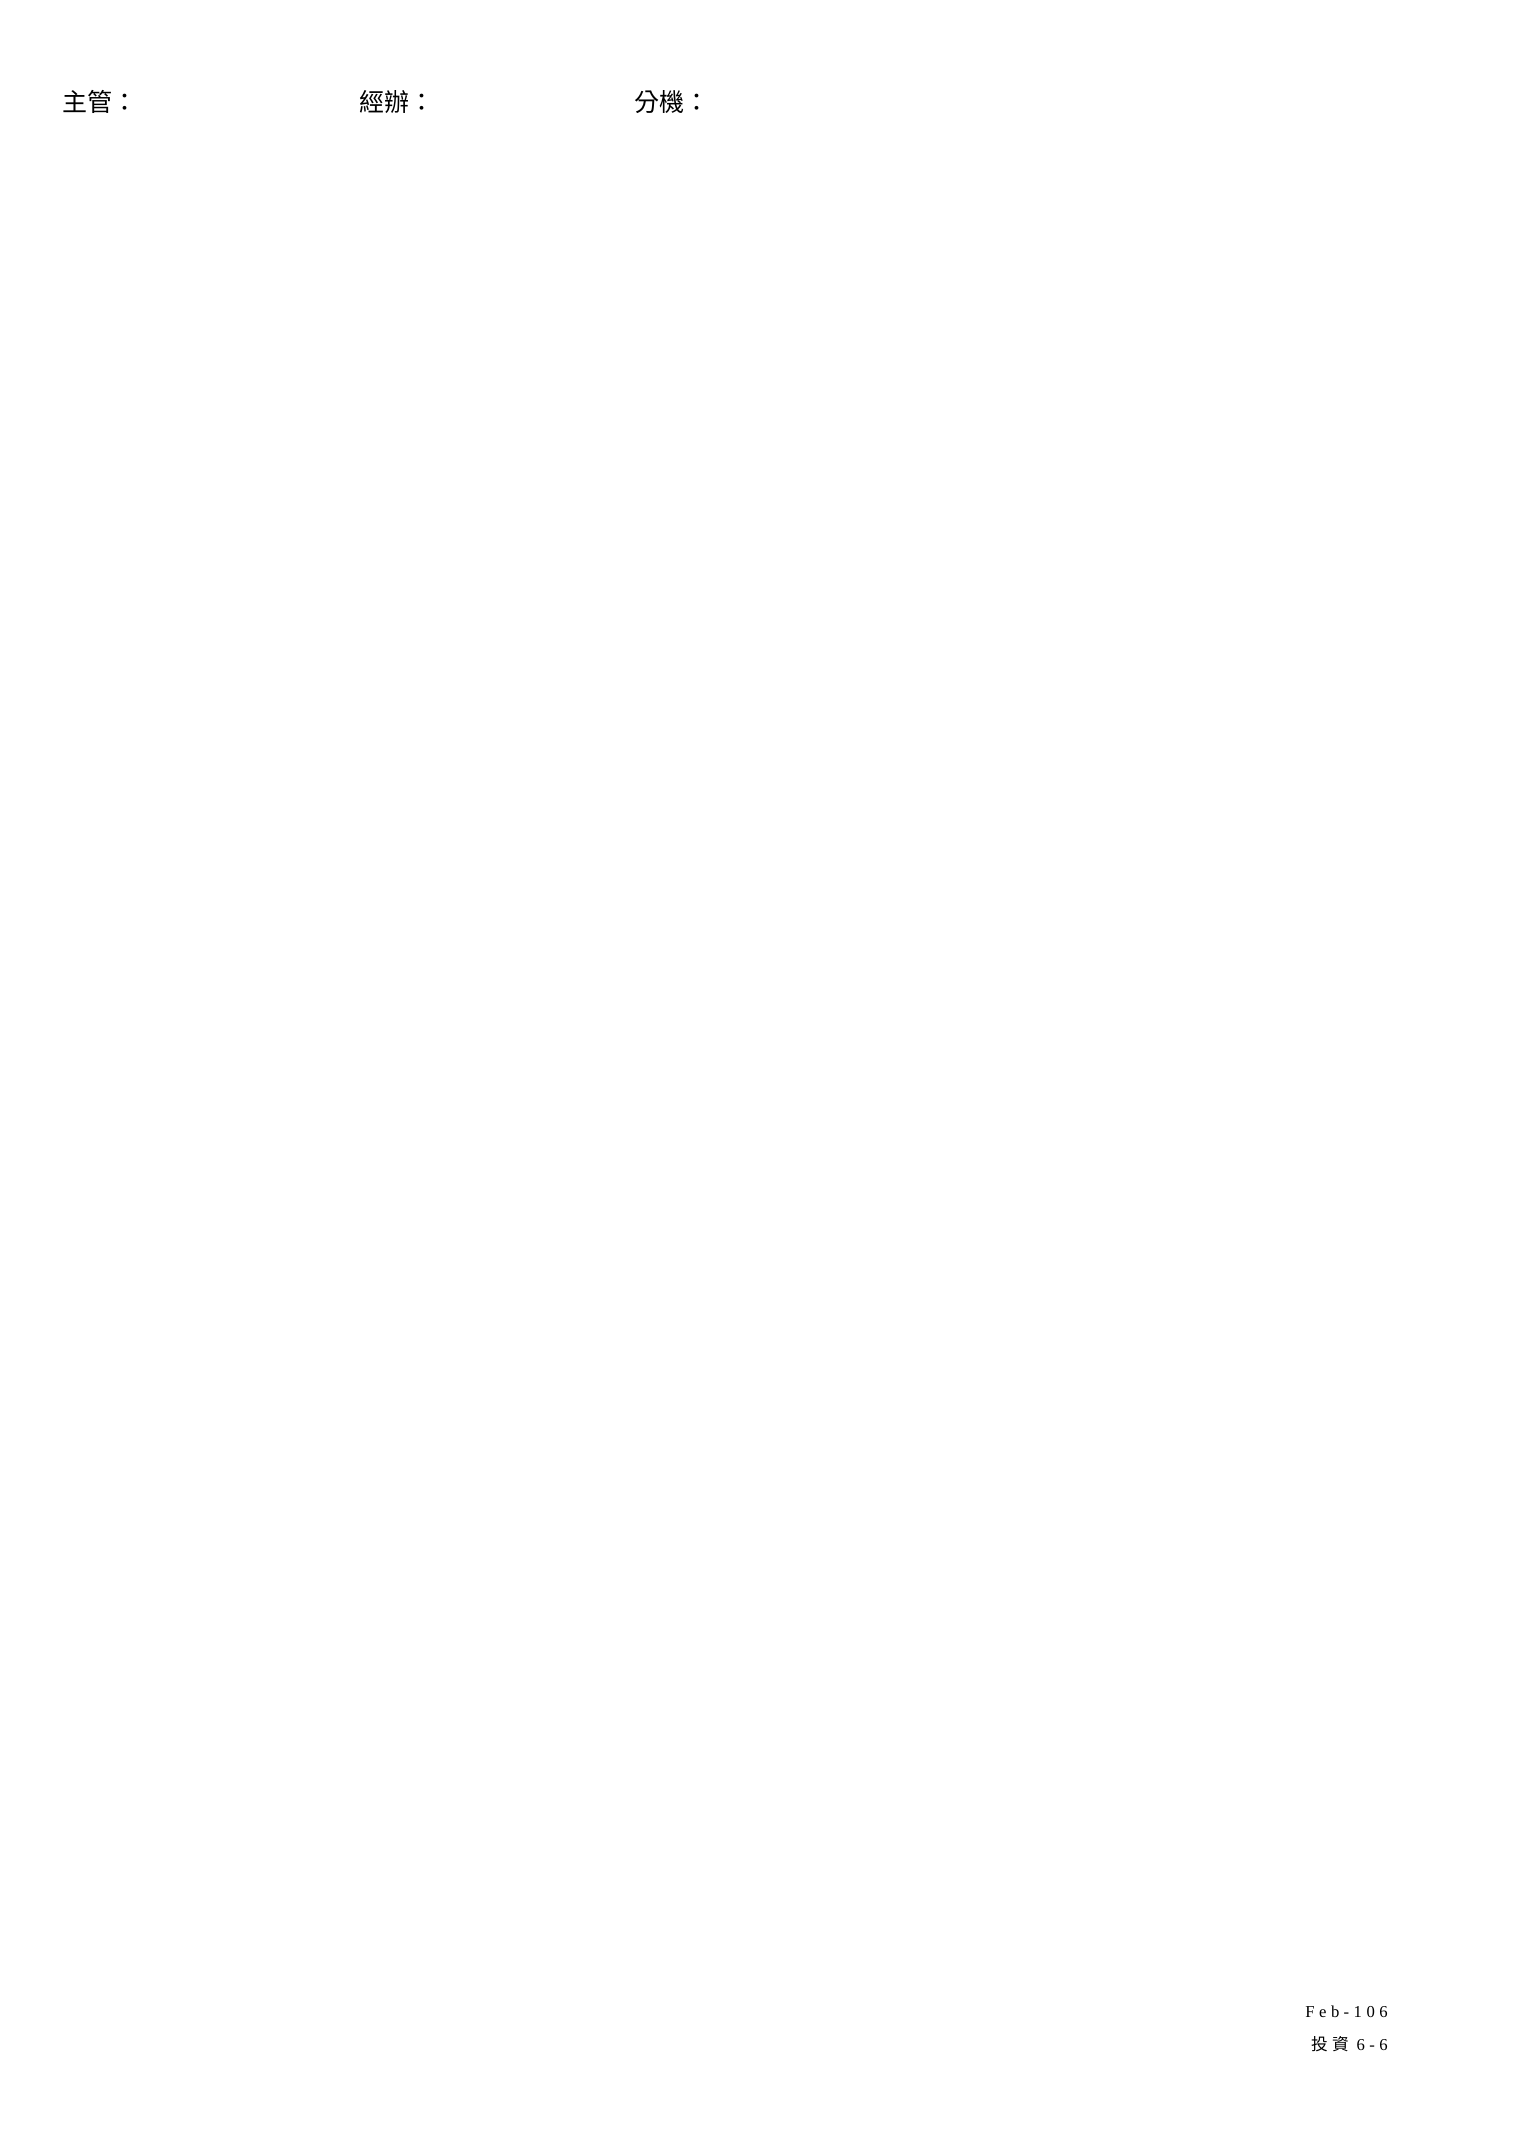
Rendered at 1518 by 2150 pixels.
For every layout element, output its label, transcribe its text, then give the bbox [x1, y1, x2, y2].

table_cell 主管： 經辦： 分機： [59, 56, 1474, 121]
